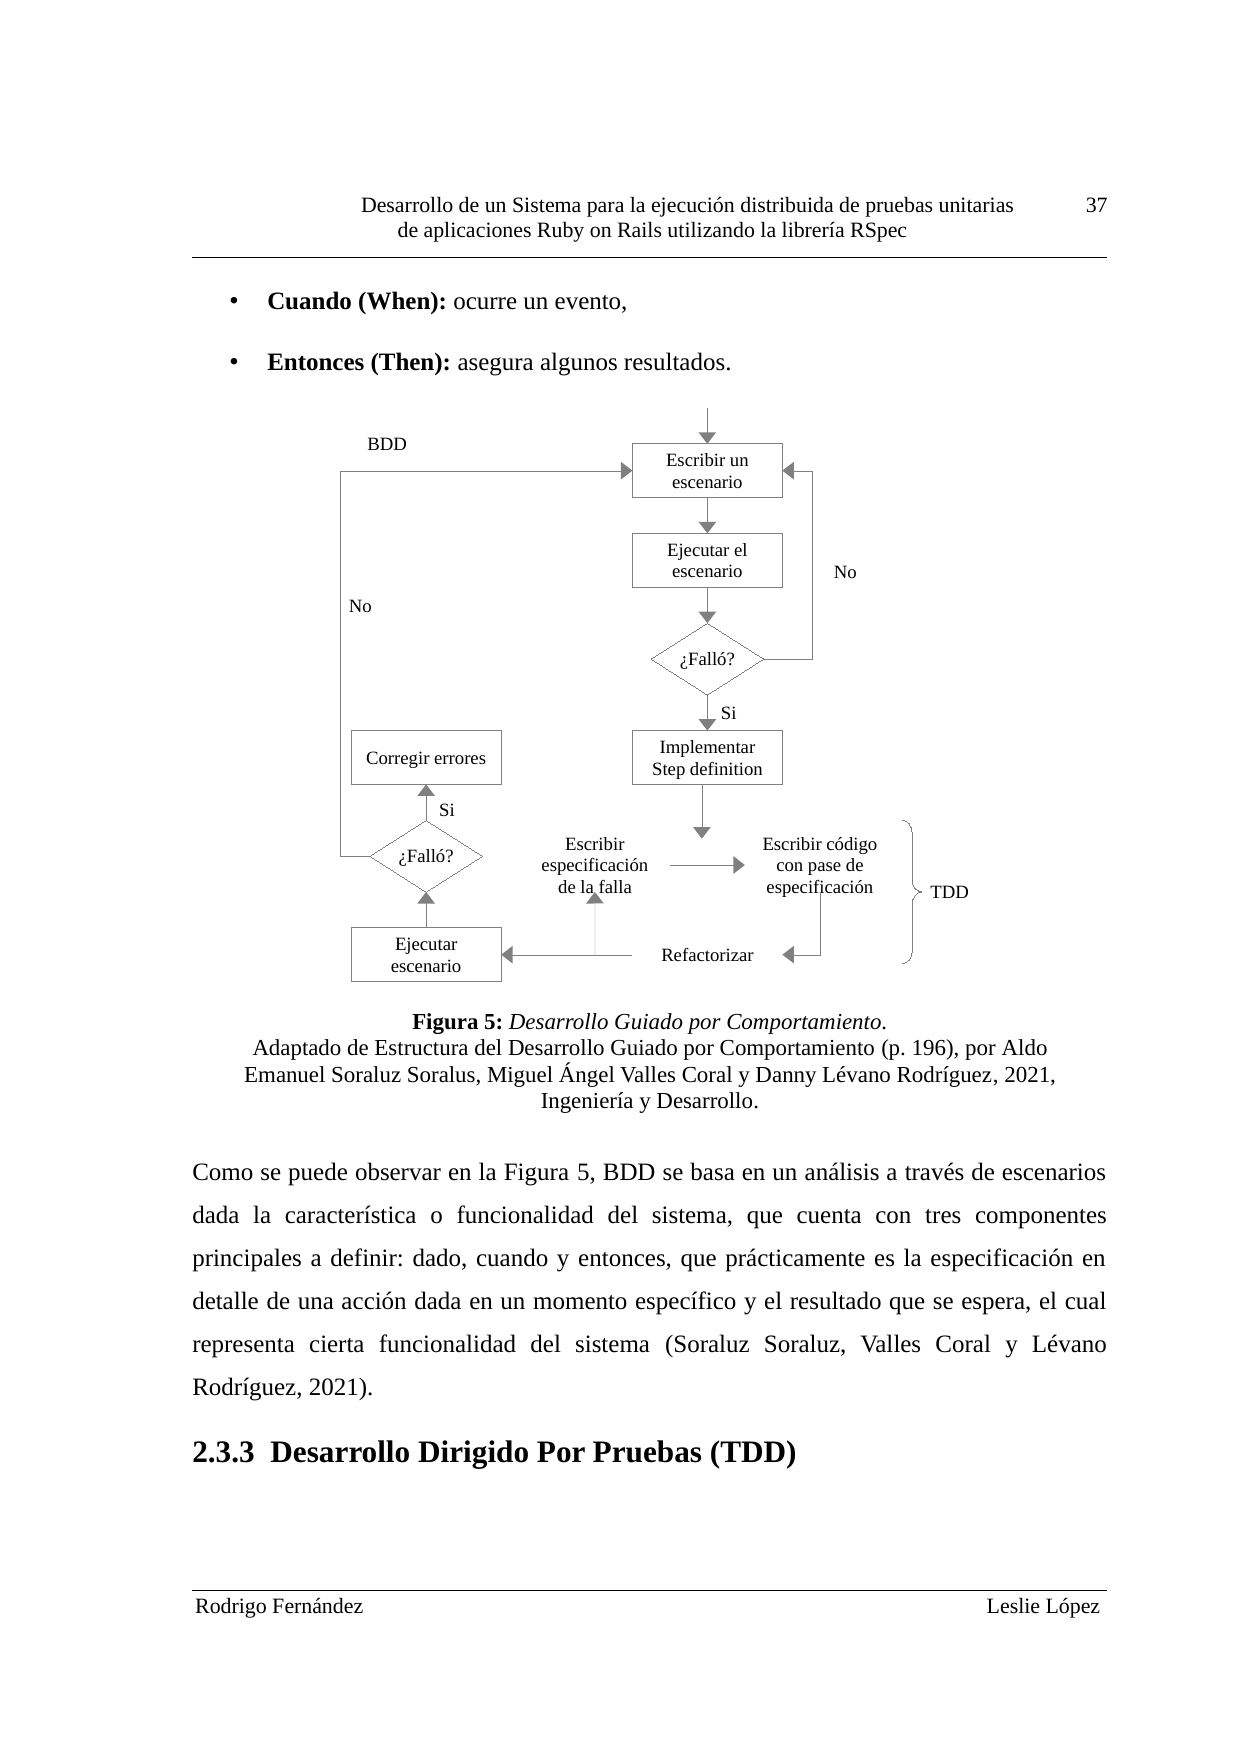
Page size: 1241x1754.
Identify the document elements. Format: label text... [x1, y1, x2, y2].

list Como se puede observar en la Figura 5, BDD se basa en un análisis a través de escenarios dada la característica o funcionalidad del sistema, que cuenta con tres componentes principales a definir: dado, cuando y entonces, que prácticamente es la especificación en detalle de una acción dada en un momento específico y el resultado que se espera, el cual representa cierta funcionalidad del sistema (Soraluz Soraluz, Valles Coral y Lévano Rodríguez, 2021). [192, 1157, 1107, 1401]
text Figura 5: Desarrollo Guiado por Comportamiento. [237, 1008, 1062, 1034]
subtitle Desarrollo dirigido por pruebas (TDD) [192, 1433, 1107, 1469]
list Cuando (When): ocurre un evento, [229, 286, 1107, 315]
text Adaptado de Estructura del Desarrollo Guiado por Comportamiento (p. 196), por Aldo Emanuel Soraluz Soralus, Miguel Ángel Valles Coral y Danny Lévano Rodríguez, 2021, Ingeniería y Desarrollo. [237, 1034, 1062, 1113]
list Entonces (Then): asegura algunos resultados. [229, 347, 1107, 376]
